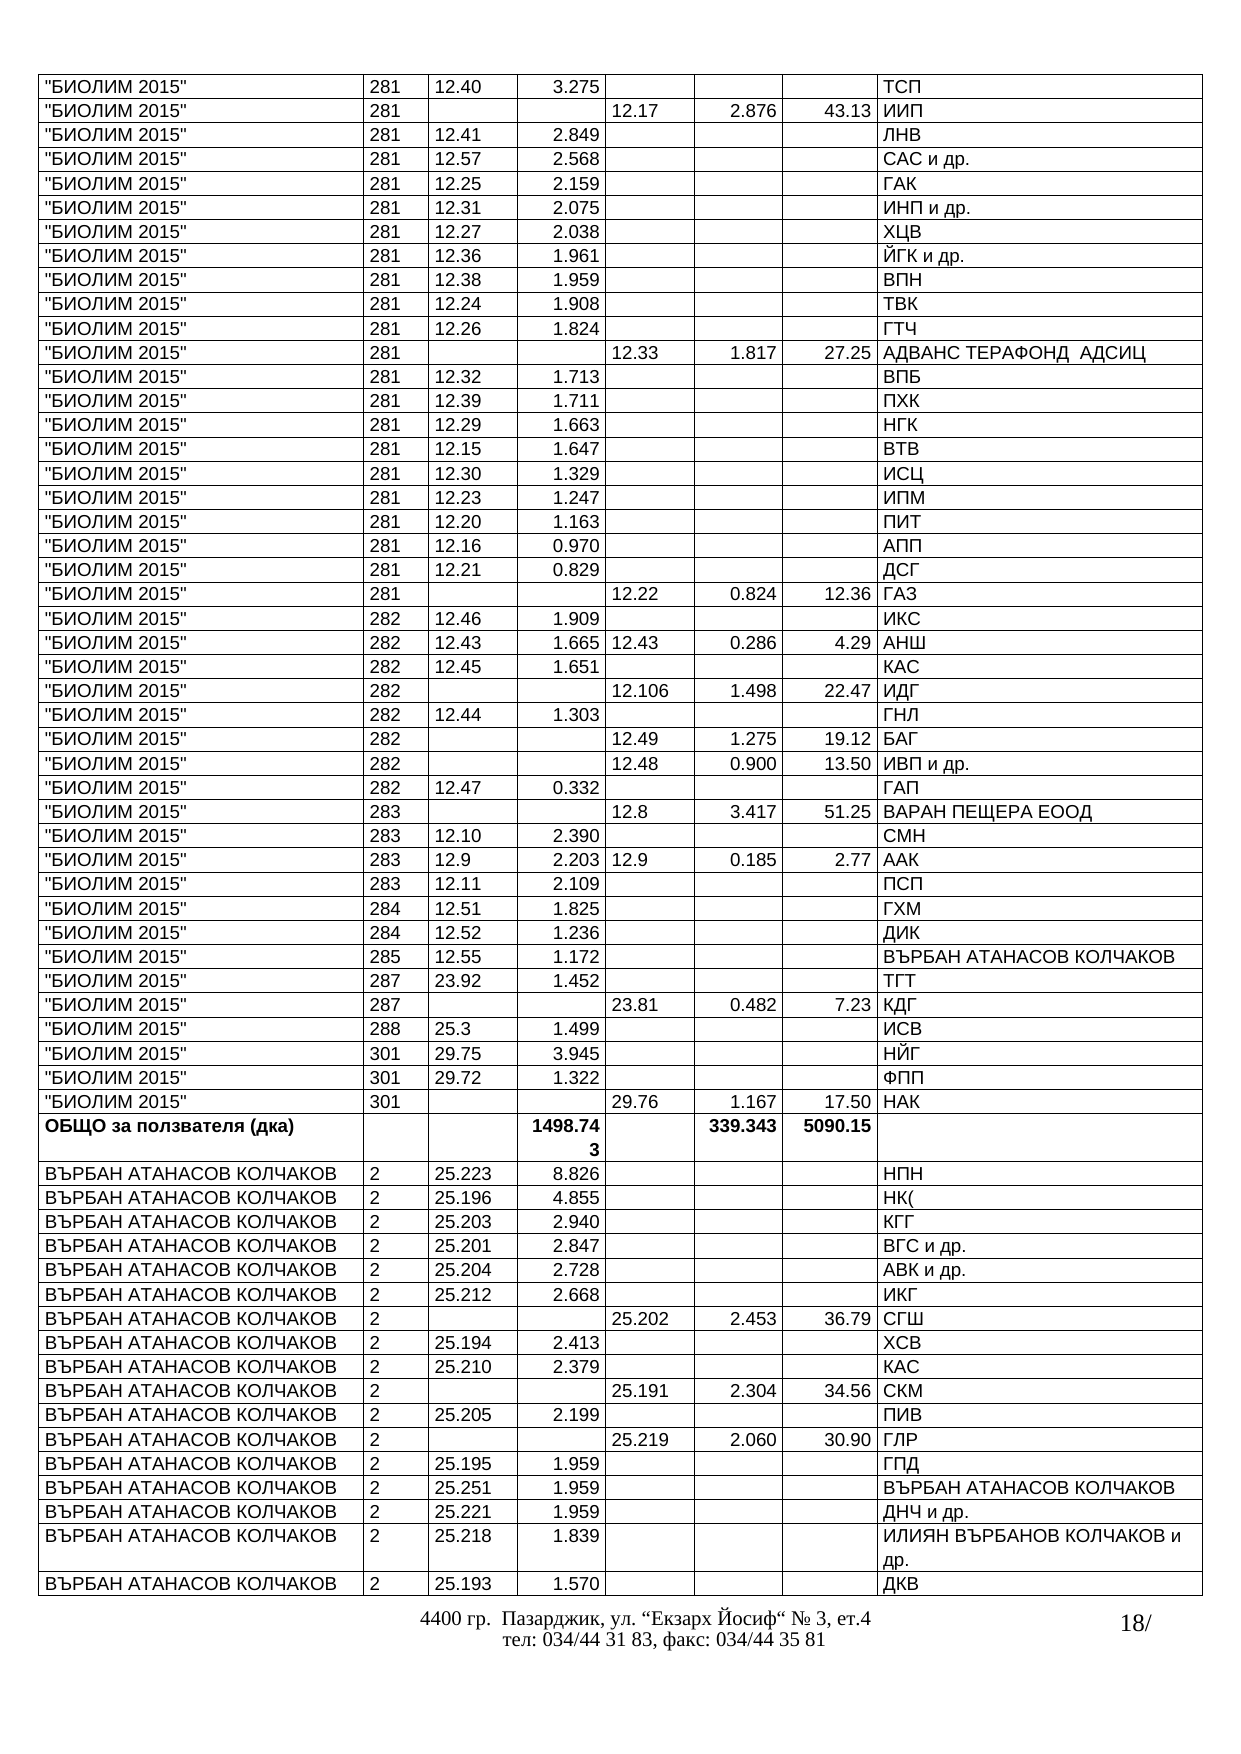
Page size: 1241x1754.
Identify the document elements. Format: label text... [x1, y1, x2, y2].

table_cell 25.202 [606, 1307, 694, 1330]
table_cell [606, 293, 694, 316]
table_cell [606, 1500, 694, 1523]
table_cell 12.17 [606, 99, 694, 122]
table_cell ВЪРБАН АТАНАСОВ КОЛЧАКОВ [39, 1572, 363, 1595]
table_cell [606, 1331, 694, 1354]
table_cell [606, 317, 694, 340]
table_cell 12.21 [429, 558, 517, 581]
table_cell [606, 1404, 694, 1427]
table_cell ГЛР [878, 1428, 1202, 1451]
table_cell 2 [364, 1524, 428, 1571]
table_cell СКМ [878, 1379, 1202, 1402]
table_cell 25.191 [606, 1379, 694, 1402]
table_cell 0.829 [518, 558, 605, 581]
table_cell [695, 703, 782, 726]
table_cell ПХК [878, 389, 1202, 412]
table_cell [429, 679, 517, 702]
table_cell "БИОЛИМ 2015" [39, 631, 363, 654]
table_cell "БИОЛИМ 2015" [39, 293, 363, 316]
table_cell 287 [364, 993, 428, 1016]
table_cell [695, 365, 782, 388]
table_cell 12.29 [429, 413, 517, 436]
table_cell НПН [878, 1162, 1202, 1185]
table_cell ВЪРБАН АТАНАСОВ КОЛЧАКОВ [39, 1524, 363, 1571]
table_cell 288 [364, 1018, 428, 1041]
table_cell [606, 969, 694, 992]
table_cell [783, 438, 877, 461]
table_cell 2.849 [518, 123, 605, 146]
table_cell "БИОЛИМ 2015" [39, 123, 363, 146]
table_cell 2.075 [518, 196, 605, 219]
table_cell [606, 123, 694, 146]
table_cell АДВАНС ТЕРАФОНД АДСИЦ [878, 341, 1202, 364]
table_cell "БИОЛИМ 2015" [39, 800, 363, 823]
table_cell 17.50 [783, 1090, 877, 1113]
table_cell 1.499 [518, 1018, 605, 1041]
table_cell [518, 728, 605, 751]
table_cell [606, 1234, 694, 1257]
table_cell 25.218 [429, 1524, 517, 1571]
table_cell 25.212 [429, 1283, 517, 1306]
table_cell 283 [364, 800, 428, 823]
table_cell 2 [364, 1476, 428, 1499]
table_cell [606, 389, 694, 412]
table_cell [606, 1018, 694, 1041]
table_cell [695, 317, 782, 340]
table_cell "БИОЛИМ 2015" [39, 752, 363, 775]
table_cell [695, 873, 782, 896]
table_cell "БИОЛИМ 2015" [39, 486, 363, 509]
table_cell 25.203 [429, 1210, 517, 1233]
table_cell [783, 1452, 877, 1475]
table_cell 2.379 [518, 1355, 605, 1378]
table_cell [695, 1259, 782, 1282]
table_cell 282 [364, 752, 428, 775]
table_cell 2 [364, 1307, 428, 1330]
table_cell [783, 462, 877, 485]
table_cell [783, 123, 877, 146]
table_cell 3.275 [518, 75, 605, 98]
table_cell [606, 196, 694, 219]
table_cell 281 [364, 317, 428, 340]
table_cell 282 [364, 607, 428, 630]
table_cell [783, 196, 877, 219]
table_cell [518, 1090, 605, 1113]
table_cell [783, 776, 877, 799]
table_cell 1.839 [518, 1524, 605, 1571]
table_cell [606, 1524, 694, 1571]
table_cell [518, 1428, 605, 1451]
table_cell 25.210 [429, 1355, 517, 1378]
table_cell 1.498 [695, 679, 782, 702]
table_cell 283 [364, 848, 428, 871]
table_cell "БИОЛИМ 2015" [39, 220, 363, 243]
table_cell 30.90 [783, 1428, 877, 1451]
table_cell 2.109 [518, 873, 605, 896]
table_cell 2.203 [518, 848, 605, 871]
table_cell [695, 1500, 782, 1523]
table_cell 5090.15 [783, 1114, 877, 1161]
table_cell [606, 365, 694, 388]
table_cell 29.72 [429, 1066, 517, 1089]
table_cell ААК [878, 848, 1202, 871]
table_cell "БИОЛИМ 2015" [39, 413, 363, 436]
table_cell [606, 1452, 694, 1475]
table_cell "БИОЛИМ 2015" [39, 365, 363, 388]
table_cell 12.24 [429, 293, 517, 316]
table_cell 2 [364, 1234, 428, 1257]
table_cell "БИОЛИМ 2015" [39, 679, 363, 702]
table_cell "БИОЛИМ 2015" [39, 873, 363, 896]
table_cell [606, 148, 694, 171]
table_cell 7.23 [783, 993, 877, 1016]
table_cell 2 [364, 1500, 428, 1523]
table_cell [518, 993, 605, 1016]
table_cell [695, 824, 782, 847]
table_cell [783, 1572, 877, 1595]
table_cell 12.47 [429, 776, 517, 799]
table_cell [783, 365, 877, 388]
table_cell 12.106 [606, 679, 694, 702]
table_cell 0.900 [695, 752, 782, 775]
table_cell ОБЩО за ползвателя (дка) [39, 1114, 363, 1161]
table_cell [695, 1572, 782, 1595]
table_cell "БИОЛИМ 2015" [39, 510, 363, 533]
table_cell 25.219 [606, 1428, 694, 1451]
table_cell 25.194 [429, 1331, 517, 1354]
table_cell [429, 1114, 517, 1161]
table_cell "БИОЛИМ 2015" [39, 268, 363, 291]
table_cell ВЪРБАН АТАНАСОВ КОЛЧАКОВ [39, 1162, 363, 1185]
table_cell [606, 220, 694, 243]
table_cell ВПБ [878, 365, 1202, 388]
table_cell ИКС [878, 607, 1202, 630]
table_cell [518, 679, 605, 702]
table_cell 29.76 [606, 1090, 694, 1113]
table_cell [783, 1162, 877, 1185]
table_cell [606, 1066, 694, 1089]
table_cell [606, 873, 694, 896]
table_cell 51.25 [783, 800, 877, 823]
table_cell ВТВ [878, 438, 1202, 461]
table_cell [606, 1283, 694, 1306]
table_cell 12.43 [429, 631, 517, 654]
table_cell ВЪРБАН АТАНАСОВ КОЛЧАКОВ [878, 945, 1202, 968]
table_cell [606, 534, 694, 557]
table_cell НК( [878, 1186, 1202, 1209]
table_cell [695, 148, 782, 171]
table_cell [695, 1452, 782, 1475]
table_cell [695, 196, 782, 219]
table_cell ИИП [878, 99, 1202, 122]
table_cell 12.48 [606, 752, 694, 775]
table_cell 27.25 [783, 341, 877, 364]
table_cell [429, 728, 517, 751]
table_cell 12.49 [606, 728, 694, 751]
table_cell 0.970 [518, 534, 605, 557]
table_cell СМН [878, 824, 1202, 847]
table_cell 2 [364, 1210, 428, 1233]
table_cell [518, 752, 605, 775]
table_cell [429, 341, 517, 364]
table_cell ВЪРБАН АТАНАСОВ КОЛЧАКОВ [39, 1283, 363, 1306]
table_cell 25.195 [429, 1452, 517, 1475]
table_cell [606, 703, 694, 726]
table_cell 285 [364, 945, 428, 968]
table_cell 22.47 [783, 679, 877, 702]
table_cell [695, 1066, 782, 1089]
table_cell [783, 945, 877, 968]
table_cell 25.204 [429, 1259, 517, 1282]
table_cell 281 [364, 196, 428, 219]
table_cell 2 [364, 1452, 428, 1475]
table_cell 1.163 [518, 510, 605, 533]
table_cell 2.940 [518, 1210, 605, 1233]
table_cell [606, 1476, 694, 1499]
table_cell 2.453 [695, 1307, 782, 1330]
table_cell "БИОЛИМ 2015" [39, 848, 363, 871]
table_cell 12.9 [606, 848, 694, 871]
table_cell ЛНВ [878, 123, 1202, 146]
table_cell "БИОЛИМ 2015" [39, 196, 363, 219]
table_cell ИСЦ [878, 462, 1202, 485]
table_cell ИНП и др. [878, 196, 1202, 219]
table_cell 281 [364, 220, 428, 243]
table_cell 0.824 [695, 583, 782, 606]
table_cell 1.570 [518, 1572, 605, 1595]
table_cell "БИОЛИМ 2015" [39, 75, 363, 98]
table_cell 25.201 [429, 1234, 517, 1257]
table_cell "БИОЛИМ 2015" [39, 824, 363, 847]
table_cell 287 [364, 969, 428, 992]
table_cell [783, 655, 877, 678]
table_cell [518, 1307, 605, 1330]
table_cell ИЛИЯН ВЪРБАНОВ КОЛЧАКОВ и др. [878, 1524, 1202, 1571]
table_cell ВЪРБАН АТАНАСОВ КОЛЧАКОВ [39, 1331, 363, 1354]
table_cell [783, 244, 877, 267]
table_cell ХСВ [878, 1331, 1202, 1354]
table_cell [695, 1283, 782, 1306]
table_cell [606, 1114, 694, 1161]
table_cell 1.247 [518, 486, 605, 509]
table_cell 12.55 [429, 945, 517, 968]
table_cell 12.39 [429, 389, 517, 412]
table_cell ГНЛ [878, 703, 1202, 726]
table_cell 25.205 [429, 1404, 517, 1427]
table_cell ДКВ [878, 1572, 1202, 1595]
table_cell 339.343 [695, 1114, 782, 1161]
table_cell 12.9 [429, 848, 517, 871]
table_cell ГАЗ [878, 583, 1202, 606]
table_cell [606, 1210, 694, 1233]
table_cell 1.959 [518, 1476, 605, 1499]
table_cell "БИОЛИМ 2015" [39, 969, 363, 992]
table_cell 1.711 [518, 389, 605, 412]
table_cell [783, 1355, 877, 1378]
table_cell 281 [364, 293, 428, 316]
table_cell [429, 99, 517, 122]
table_cell 19.12 [783, 728, 877, 751]
table_cell КГГ [878, 1210, 1202, 1233]
table_cell 1.959 [518, 1452, 605, 1475]
table_cell 281 [364, 341, 428, 364]
table_cell [606, 824, 694, 847]
table_cell [783, 534, 877, 557]
table_cell 2 [364, 1379, 428, 1402]
table_cell [429, 1307, 517, 1330]
table_cell [695, 413, 782, 436]
table_cell 2 [364, 1428, 428, 1451]
table_cell ИСВ [878, 1018, 1202, 1041]
table_cell [695, 776, 782, 799]
table_cell [518, 99, 605, 122]
table_cell 281 [364, 244, 428, 267]
table_cell "БИОЛИМ 2015" [39, 438, 363, 461]
table_cell 12.20 [429, 510, 517, 533]
table_cell 301 [364, 1090, 428, 1113]
table_cell ИПМ [878, 486, 1202, 509]
table_cell "БИОЛИМ 2015" [39, 1090, 363, 1113]
table_cell "БИОЛИМ 2015" [39, 776, 363, 799]
table_cell 12.33 [606, 341, 694, 364]
table_cell [606, 172, 694, 195]
table_cell 12.31 [429, 196, 517, 219]
table_cell [695, 462, 782, 485]
table_cell [606, 1355, 694, 1378]
table_cell 12.23 [429, 486, 517, 509]
table_cell 1.303 [518, 703, 605, 726]
table_cell ВЪРБАН АТАНАСОВ КОЛЧАКОВ [39, 1259, 363, 1282]
table_cell [429, 1090, 517, 1113]
table_cell ВЪРБАН АТАНАСОВ КОЛЧАКОВ [39, 1210, 363, 1233]
table_cell [783, 921, 877, 944]
table_cell ВЪРБАН АТАНАСОВ КОЛЧАКОВ [39, 1234, 363, 1257]
table_cell [429, 583, 517, 606]
table_cell 281 [364, 389, 428, 412]
table_cell [695, 486, 782, 509]
table_cell "БИОЛИМ 2015" [39, 558, 363, 581]
table_cell "БИОЛИМ 2015" [39, 921, 363, 944]
table_cell [695, 1186, 782, 1209]
table_cell 2.847 [518, 1234, 605, 1257]
table_cell [783, 293, 877, 316]
table_cell [783, 1042, 877, 1065]
table_cell [695, 1162, 782, 1185]
table_cell 2.159 [518, 172, 605, 195]
table_cell 281 [364, 75, 428, 98]
table_cell ВГС и др. [878, 1234, 1202, 1257]
table_cell [695, 75, 782, 98]
table_cell 12.46 [429, 607, 517, 630]
table_cell 2 [364, 1283, 428, 1306]
table_cell КДГ [878, 993, 1202, 1016]
table_cell [695, 1234, 782, 1257]
table_cell [783, 148, 877, 171]
table_cell [695, 123, 782, 146]
table_cell 2 [364, 1186, 428, 1209]
table_cell "БИОЛИМ 2015" [39, 148, 363, 171]
table_cell ФПП [878, 1066, 1202, 1089]
table_cell [695, 244, 782, 267]
table_cell 12.11 [429, 873, 517, 896]
table_cell 36.79 [783, 1307, 877, 1330]
table_cell "БИОЛИМ 2015" [39, 583, 363, 606]
table_cell [783, 607, 877, 630]
table_cell "БИОЛИМ 2015" [39, 99, 363, 122]
table_cell 2.199 [518, 1404, 605, 1427]
table_cell [606, 1572, 694, 1595]
table_cell 12.52 [429, 921, 517, 944]
table_cell [364, 1114, 428, 1161]
table_cell 1.825 [518, 897, 605, 920]
table_cell [606, 1259, 694, 1282]
table_cell [518, 583, 605, 606]
table_cell [606, 655, 694, 678]
table_cell 12.41 [429, 123, 517, 146]
table_cell ВЪРБАН АТАНАСОВ КОЛЧАКОВ [39, 1428, 363, 1451]
table_cell [783, 413, 877, 436]
table_cell [695, 220, 782, 243]
table_cell 3.417 [695, 800, 782, 823]
table_cell 282 [364, 655, 428, 678]
table_cell 1498.743 [518, 1114, 605, 1161]
table_cell [783, 75, 877, 98]
table_cell 2.038 [518, 220, 605, 243]
table_cell [606, 244, 694, 267]
table_cell [429, 1428, 517, 1451]
table_cell [429, 993, 517, 1016]
table_cell 1.908 [518, 293, 605, 316]
table_cell ВАРАН ПЕЩЕРА ЕООД [878, 800, 1202, 823]
table_cell 12.10 [429, 824, 517, 847]
table_cell АПП [878, 534, 1202, 557]
table_cell 2.77 [783, 848, 877, 871]
table_cell 25.193 [429, 1572, 517, 1595]
table_cell ВЪРБАН АТАНАСОВ КОЛЧАКОВ [39, 1500, 363, 1523]
table_cell [606, 462, 694, 485]
table_cell 25.223 [429, 1162, 517, 1185]
table_cell ПСП [878, 873, 1202, 896]
table_cell ВЪРБАН АТАНАСОВ КОЛЧАКОВ [39, 1307, 363, 1330]
table_cell [695, 969, 782, 992]
table_cell 12.43 [606, 631, 694, 654]
table_cell [783, 389, 877, 412]
table_cell [695, 510, 782, 533]
table_cell 2 [364, 1162, 428, 1185]
table_cell "БИОЛИМ 2015" [39, 244, 363, 267]
table_cell 281 [364, 558, 428, 581]
table_cell АВК и др. [878, 1259, 1202, 1282]
table_cell ПИВ [878, 1404, 1202, 1427]
table_cell 281 [364, 462, 428, 485]
table_cell 281 [364, 438, 428, 461]
table_cell [695, 1210, 782, 1233]
table_cell 281 [364, 413, 428, 436]
table_cell 2 [364, 1572, 428, 1595]
table_cell 29.75 [429, 1042, 517, 1065]
table_cell ГАК [878, 172, 1202, 195]
table_cell "БИОЛИМ 2015" [39, 897, 363, 920]
table_cell 301 [364, 1042, 428, 1065]
table_cell ВЪРБАН АТАНАСОВ КОЛЧАКОВ [39, 1355, 363, 1378]
table_cell 1.665 [518, 631, 605, 654]
table_cell 2.413 [518, 1331, 605, 1354]
table_cell 1.275 [695, 728, 782, 751]
table_cell [783, 558, 877, 581]
table_cell "БИОЛИМ 2015" [39, 655, 363, 678]
table_cell 301 [364, 1066, 428, 1089]
table_cell [695, 897, 782, 920]
table_cell "БИОЛИМ 2015" [39, 172, 363, 195]
table_cell 281 [364, 148, 428, 171]
table_cell ПИТ [878, 510, 1202, 533]
table_cell ВЪРБАН АТАНАСОВ КОЛЧАКОВ [878, 1476, 1202, 1499]
table_cell 4.855 [518, 1186, 605, 1209]
table_cell [606, 486, 694, 509]
table_cell [695, 558, 782, 581]
table_cell [783, 1500, 877, 1523]
table_cell ДНЧ и др. [878, 1500, 1202, 1523]
table_cell [695, 1042, 782, 1065]
table_cell "БИОЛИМ 2015" [39, 607, 363, 630]
table_cell ГХМ [878, 897, 1202, 920]
table_cell [878, 1114, 1202, 1161]
table_cell 23.92 [429, 969, 517, 992]
table_cell 12.36 [429, 244, 517, 267]
table_cell ГТЧ [878, 317, 1202, 340]
table_cell 2 [364, 1331, 428, 1354]
table_cell "БИОЛИМ 2015" [39, 703, 363, 726]
table_cell [783, 824, 877, 847]
table_cell 2 [364, 1355, 428, 1378]
table_cell [783, 172, 877, 195]
table_cell ДСГ [878, 558, 1202, 581]
table_cell ТСП [878, 75, 1202, 98]
table_cell [606, 776, 694, 799]
table_cell ИКГ [878, 1283, 1202, 1306]
table_cell 25.251 [429, 1476, 517, 1499]
table_cell 0.332 [518, 776, 605, 799]
table_cell 282 [364, 631, 428, 654]
table_cell НАК [878, 1090, 1202, 1113]
table_cell 12.57 [429, 148, 517, 171]
table_cell [783, 486, 877, 509]
table_cell 2.728 [518, 1259, 605, 1282]
table_cell [606, 897, 694, 920]
table_cell 1.817 [695, 341, 782, 364]
table_cell [695, 1476, 782, 1499]
table_cell ВПН [878, 268, 1202, 291]
table_cell "БИОЛИМ 2015" [39, 317, 363, 340]
table_cell 8.826 [518, 1162, 605, 1185]
table_cell 281 [364, 99, 428, 122]
table_cell ТГТ [878, 969, 1202, 992]
table_cell [783, 897, 877, 920]
table_cell 0.482 [695, 993, 782, 1016]
table_cell 12.22 [606, 583, 694, 606]
table_cell [695, 1404, 782, 1427]
table_cell 12.15 [429, 438, 517, 461]
table_cell 12.45 [429, 655, 517, 678]
table_cell 2.876 [695, 99, 782, 122]
table_cell 25.221 [429, 1500, 517, 1523]
table_cell 282 [364, 679, 428, 702]
table_cell [695, 438, 782, 461]
table_cell 1.236 [518, 921, 605, 944]
table_cell [695, 1355, 782, 1378]
table_cell [695, 607, 782, 630]
table_cell 13.50 [783, 752, 877, 775]
table_cell 282 [364, 703, 428, 726]
table_cell [429, 752, 517, 775]
table_cell 12.30 [429, 462, 517, 485]
table_cell "БИОЛИМ 2015" [39, 993, 363, 1016]
table_cell 281 [364, 510, 428, 533]
table_cell [783, 1331, 877, 1354]
table_cell 1.713 [518, 365, 605, 388]
table_cell КАС [878, 655, 1202, 678]
table_cell 12.32 [429, 365, 517, 388]
table_cell 1.651 [518, 655, 605, 678]
table_cell [695, 1524, 782, 1571]
table_cell 1.322 [518, 1066, 605, 1089]
table_cell 3.945 [518, 1042, 605, 1065]
table_cell [695, 655, 782, 678]
table_cell [783, 1524, 877, 1571]
table_cell 283 [364, 873, 428, 896]
table_cell 0.286 [695, 631, 782, 654]
table_cell 1.824 [518, 317, 605, 340]
table_cell "БИОЛИМ 2015" [39, 534, 363, 557]
table_cell 12.38 [429, 268, 517, 291]
table_cell [606, 607, 694, 630]
table_cell 2.060 [695, 1428, 782, 1451]
table_cell "БИОЛИМ 2015" [39, 462, 363, 485]
table_cell 0.185 [695, 848, 782, 871]
table_cell 281 [364, 365, 428, 388]
table_cell [606, 510, 694, 533]
table_cell 12.40 [429, 75, 517, 98]
table_cell [783, 1476, 877, 1499]
table_cell ТВК [878, 293, 1202, 316]
table_cell "БИОЛИМ 2015" [39, 728, 363, 751]
table_cell 281 [364, 172, 428, 195]
table_cell НЙГ [878, 1042, 1202, 1065]
table_cell [695, 534, 782, 557]
table_cell [695, 268, 782, 291]
table_cell 23.81 [606, 993, 694, 1016]
table_cell 25.196 [429, 1186, 517, 1209]
table_cell 284 [364, 921, 428, 944]
table_cell ЙГК и др. [878, 244, 1202, 267]
table_cell АНШ [878, 631, 1202, 654]
table_cell "БИОЛИМ 2015" [39, 1042, 363, 1065]
table_cell [606, 268, 694, 291]
table_cell 281 [364, 583, 428, 606]
table_cell 12.26 [429, 317, 517, 340]
table_cell [783, 1210, 877, 1233]
table_cell 2 [364, 1259, 428, 1282]
table_cell БАГ [878, 728, 1202, 751]
table_cell ГАП [878, 776, 1202, 799]
table_cell 2 [364, 1404, 428, 1427]
table_cell САС и др. [878, 148, 1202, 171]
table_cell 12.36 [783, 583, 877, 606]
table_cell [695, 389, 782, 412]
table_cell [695, 921, 782, 944]
table_cell 1.959 [518, 1500, 605, 1523]
table_cell 25.3 [429, 1018, 517, 1041]
table_cell 34.56 [783, 1379, 877, 1402]
table_cell [606, 1042, 694, 1065]
table_cell 12.8 [606, 800, 694, 823]
table_cell 1.663 [518, 413, 605, 436]
table_cell [783, 1234, 877, 1257]
table_cell [695, 1018, 782, 1041]
table_cell [606, 945, 694, 968]
table_cell 2.668 [518, 1283, 605, 1306]
table_cell 1.909 [518, 607, 605, 630]
table_cell [518, 341, 605, 364]
table_cell [783, 873, 877, 896]
table_cell ГПД [878, 1452, 1202, 1475]
table_cell ВЪРБАН АТАНАСОВ КОЛЧАКОВ [39, 1379, 363, 1402]
table_cell 12.16 [429, 534, 517, 557]
table_cell [606, 438, 694, 461]
table_cell ДИК [878, 921, 1202, 944]
table_cell 2.390 [518, 824, 605, 847]
table_cell [783, 1259, 877, 1282]
table_cell "БИОЛИМ 2015" [39, 1066, 363, 1089]
table_cell 1.959 [518, 268, 605, 291]
table_cell 1.172 [518, 945, 605, 968]
table_cell 12.27 [429, 220, 517, 243]
table_cell "БИОЛИМ 2015" [39, 341, 363, 364]
table_cell [783, 1404, 877, 1427]
table_cell ВЪРБАН АТАНАСОВ КОЛЧАКОВ [39, 1186, 363, 1209]
table_cell 281 [364, 123, 428, 146]
table_cell 281 [364, 268, 428, 291]
table_cell [783, 703, 877, 726]
table_cell 283 [364, 824, 428, 847]
table_cell 282 [364, 728, 428, 751]
table_cell [606, 921, 694, 944]
table_cell [429, 1379, 517, 1402]
table_cell [429, 800, 517, 823]
table_cell ИВП и др. [878, 752, 1202, 775]
table_cell [783, 1186, 877, 1209]
table_cell 282 [364, 776, 428, 799]
table_cell [606, 413, 694, 436]
table_cell 12.51 [429, 897, 517, 920]
table_cell [606, 75, 694, 98]
table_cell [783, 220, 877, 243]
table_cell 281 [364, 486, 428, 509]
table_cell 2.304 [695, 1379, 782, 1402]
table_cell [518, 1379, 605, 1402]
table_cell СГШ [878, 1307, 1202, 1330]
table_cell "БИОЛИМ 2015" [39, 389, 363, 412]
table_cell 284 [364, 897, 428, 920]
table_cell [695, 945, 782, 968]
table_cell НГК [878, 413, 1202, 436]
table_cell 2.568 [518, 148, 605, 171]
table_cell 12.25 [429, 172, 517, 195]
table_cell [783, 510, 877, 533]
table_cell [518, 800, 605, 823]
table_cell [695, 1331, 782, 1354]
table_cell [783, 1018, 877, 1041]
table_cell [783, 317, 877, 340]
table_cell "БИОЛИМ 2015" [39, 945, 363, 968]
table_cell [783, 268, 877, 291]
table_cell [783, 969, 877, 992]
table_cell ВЪРБАН АТАНАСОВ КОЛЧАКОВ [39, 1452, 363, 1475]
table_cell КАС [878, 1355, 1202, 1378]
table_cell ХЦВ [878, 220, 1202, 243]
table_cell ИДГ [878, 679, 1202, 702]
table_cell 12.44 [429, 703, 517, 726]
table_cell [783, 1283, 877, 1306]
table_cell ВЪРБАН АТАНАСОВ КОЛЧАКОВ [39, 1476, 363, 1499]
table_cell [695, 293, 782, 316]
table_cell 1.647 [518, 438, 605, 461]
table_cell 1.167 [695, 1090, 782, 1113]
table_cell 4.29 [783, 631, 877, 654]
table_cell [695, 172, 782, 195]
table_cell [606, 1162, 694, 1185]
table_cell [606, 558, 694, 581]
table_cell 43.13 [783, 99, 877, 122]
table_cell 281 [364, 534, 428, 557]
table_cell 1.329 [518, 462, 605, 485]
table_cell [783, 1066, 877, 1089]
table_cell [606, 1186, 694, 1209]
table_cell 1.961 [518, 244, 605, 267]
table_cell ВЪРБАН АТАНАСОВ КОЛЧАКОВ [39, 1404, 363, 1427]
table_cell "БИОЛИМ 2015" [39, 1018, 363, 1041]
table_cell 1.452 [518, 969, 605, 992]
